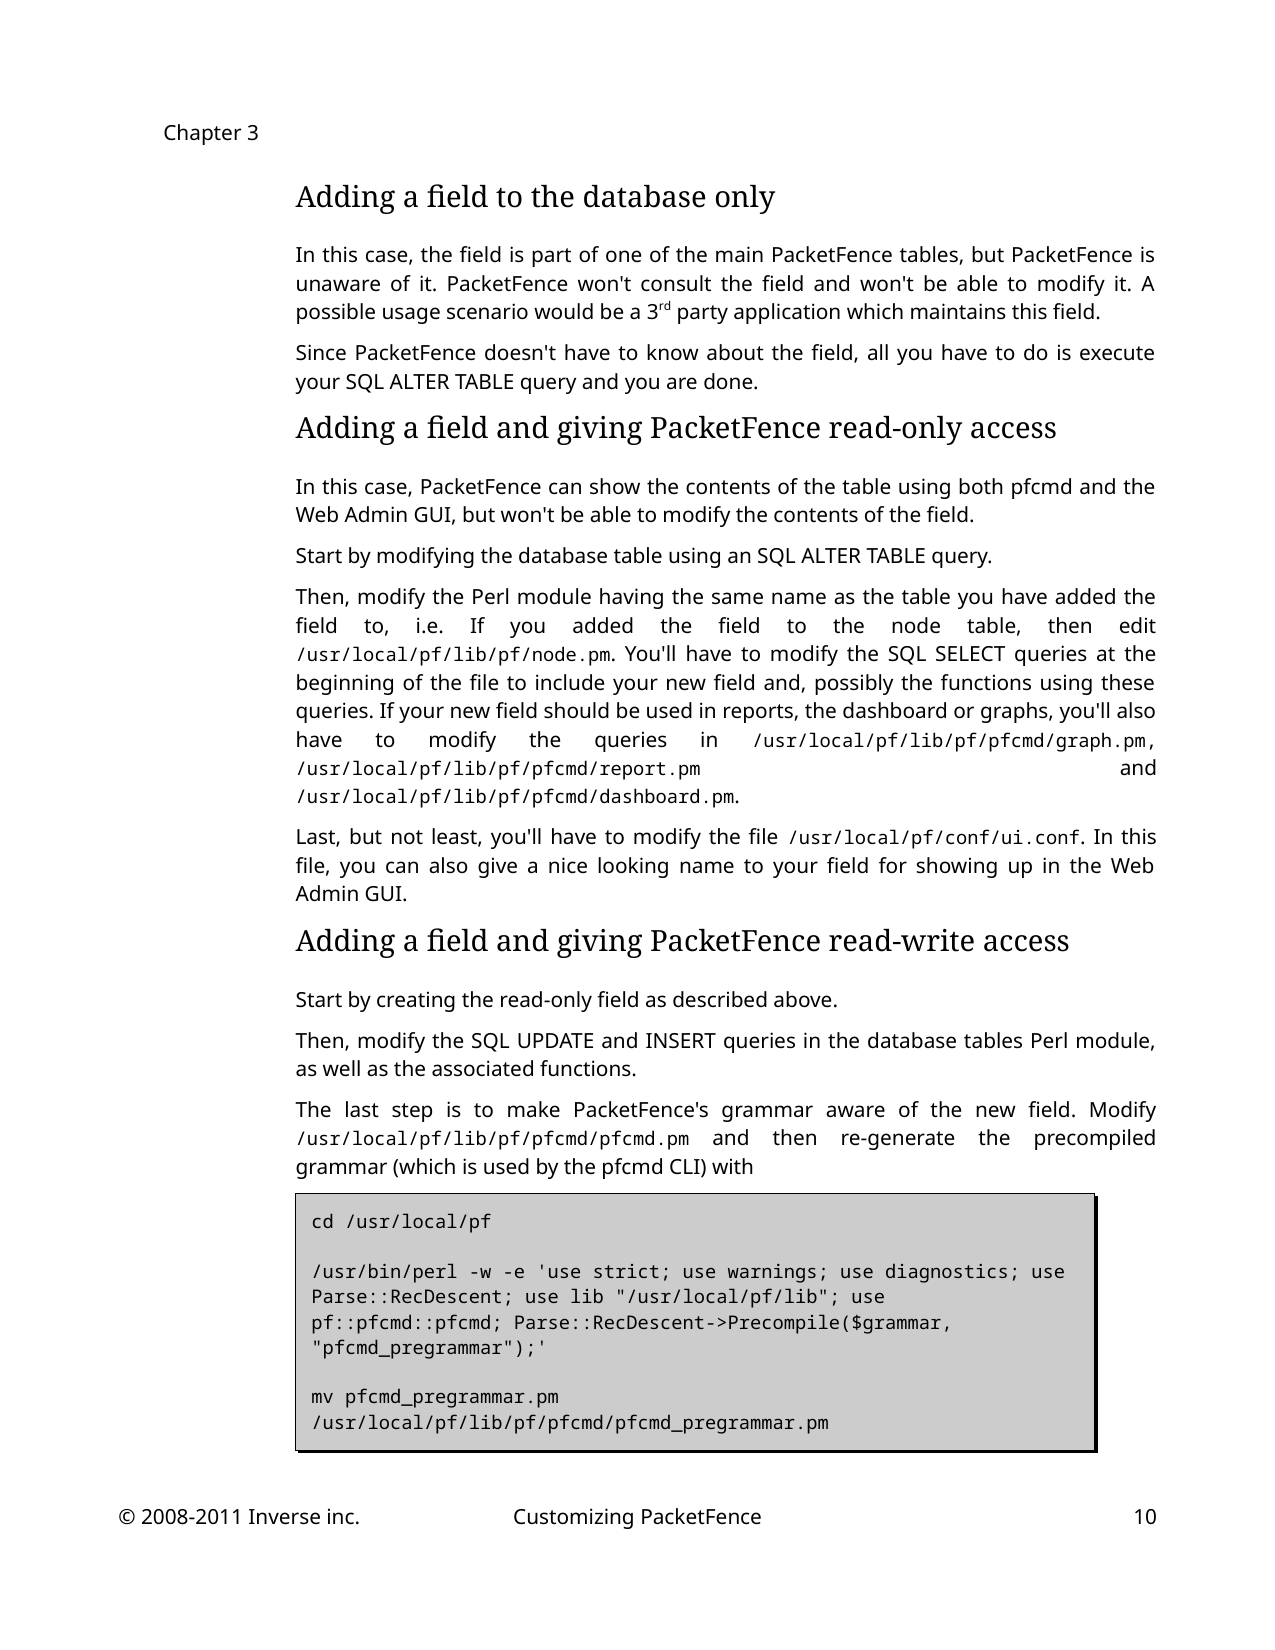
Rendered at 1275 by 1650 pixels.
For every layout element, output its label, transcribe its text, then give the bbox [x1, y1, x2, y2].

subtitle Adding a field and giving PacketFence read-write access [295, 920, 1157, 960]
text /usr/bin/perl -w -e 'use strict; use warnings; use diagnostics; use Parse::RecDescent; use lib "/usr/local/pf/lib"; use pf::pfcmd::pfcmd; Parse::RecDescent->Precompile($grammar, "pfcmd_pregrammar");' [296, 1242, 1094, 1360]
text The last step is to make PacketFence's grammar aware of the new field. Modify /usr/local/pf/lib/pf/pfcmd/pfcmd.pm and then re-generate the precompiled grammar (which is used by the pfcmd CLI) with [295, 1095, 1157, 1180]
text Since PacketFence doesn't have to know about the field, all you have to do is execute your SQL ALTER TABLE query and you are done. [295, 338, 1157, 395]
text In this case, the field is part of one of the main PacketFence tables, but PacketFence is unaware of it. PacketFence won't consult the field and won't be able to modify it. A possible usage scenario would be a 3rd party application which maintains this field. [295, 241, 1157, 326]
text Start by creating the read-only field as described above. [295, 985, 1157, 1013]
text mv pfcmd_pregrammar.pm /usr/local/pf/lib/pf/pfcmd/pfcmd_pregrammar.pm [296, 1368, 1094, 1450]
text Then, modify the SQL UPDATE and INSERT queries in the database tables Perl module, as well as the associated functions. [295, 1026, 1157, 1083]
text cd /usr/local/pf [296, 1194, 1094, 1234]
text Then, modify the Perl module having the same name as the table you have added the field to, i.e. If you added the field to the node table, then edit /usr/local/pf/lib/pf/node.pm. You'll have to modify the SQL SELECT queries at the beginning of the file to include your new field and, possibly the functions using these queries. If your new field should be used in reports, the dashboard or graphs, you'll also have to modify the queries in /usr/local/pf/lib/pf/pfcmd/graph.pm, /usr/local/pf/lib/pf/pfcmd/report.pm and /usr/local/pf/lib/pf/pfcmd/dashboard.pm. [295, 582, 1157, 810]
subtitle Adding a field to the database only [295, 176, 1157, 216]
text Last, but not least, you'll have to modify the file /usr/local/pf/conf/ui.conf. In this file, you can also give a nice looking name to your field for showing up in the Web Admin GUI. [295, 822, 1157, 908]
subtitle Adding a field and giving PacketFence read-only access [295, 408, 1157, 447]
text Start by modifying the database table using an SQL ALTER TABLE query. [295, 542, 1157, 570]
text In this case, PacketFence can show the contents of the table using both pfcmd and the Web Admin GUI, but won't be able to modify the contents of the field. [295, 472, 1157, 529]
